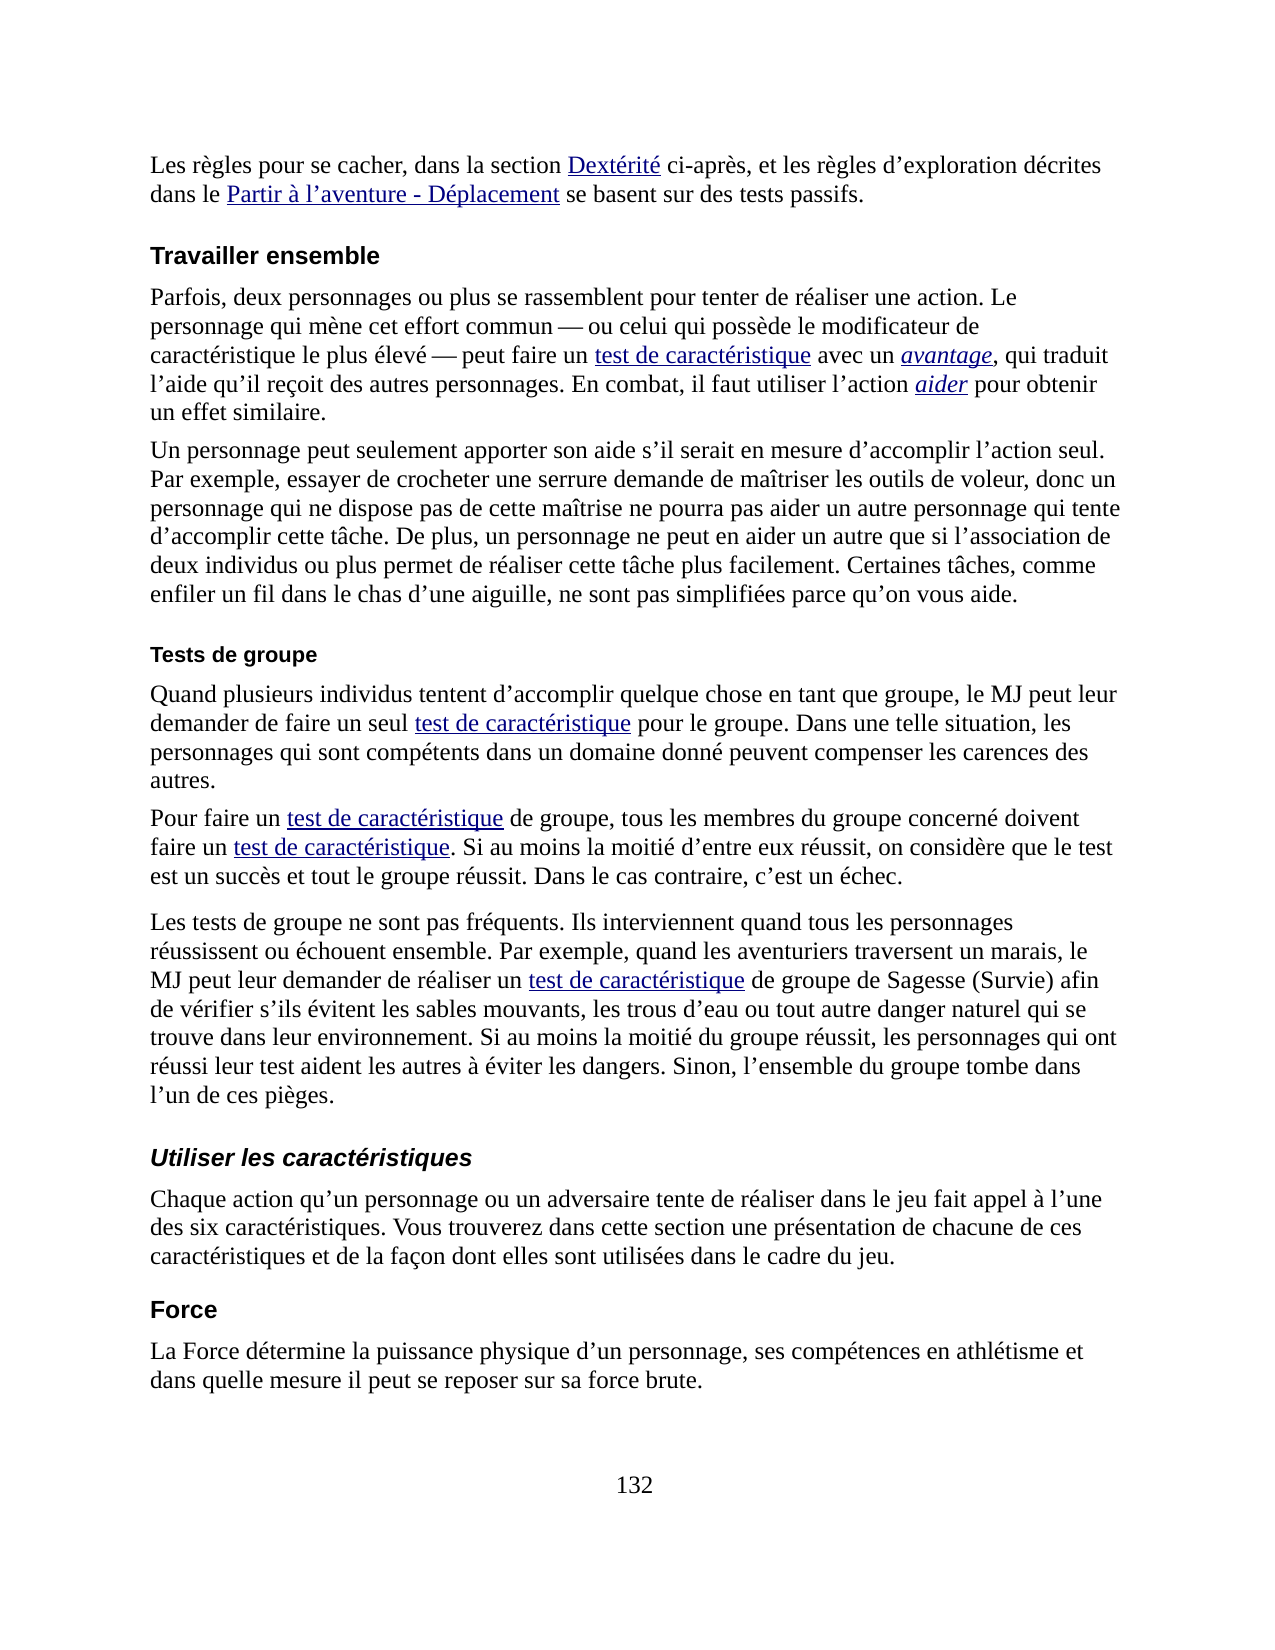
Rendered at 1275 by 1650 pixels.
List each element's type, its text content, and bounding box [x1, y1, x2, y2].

text Les règles pour se cacher, dans la section Dextérité ci-après, et les règles d’exploration décrites dans le Partir à l’aventure - Déplacement se basent sur des tests passifs. [150, 150, 1125, 207]
text Quand plusieurs individus tentent d’accomplir quelque chose en tant que groupe, le MJ peut leur demander de faire un seul test de caractéristique pour le groupe. Dans une telle situation, les personnages qui sont compétents dans un domaine donné peuvent compenser les carences des autres. [150, 679, 1125, 794]
text Les tests de groupe ne sont pas fréquents. Ils interviennent quand tous les personnages réussissent ou échouent ensemble. Par exemple, quand les aventuriers traversent un marais, le MJ peut leur demander de réaliser un test de caractéristique de groupe de Sagesse (Survie) afin de vérifier s’ils évitent les sables mouvants, les trous d’eau ou tout autre danger naturel qui se trouve dans leur environnement. Si au moins la moitié du groupe réussit, les personnages qui ont réussi leur test aident les autres à éviter les dangers. Sinon, l’ensemble du groupe tombe dans l’un de ces pièges. [150, 907, 1125, 1109]
subtitle Force [150, 1295, 1125, 1323]
text Chaque action qu’un personnage ou un adversaire tente de réaliser dans le jeu fait appel à l’une des six caractéristiques. Vous trouverez dans cette section une présentation de chacune de ces caractéristiques et de la façon dont elles sont utilisées dans le cadre du jeu. [150, 1184, 1125, 1270]
subtitle Tests de groupe [150, 642, 1125, 667]
text Un personnage peut seulement apporter son aide s’il serait en mesure d’accomplir l’action seul. Par exemple, essayer de crocheter une serrure demande de maîtriser les outils de voleur, donc un personnage qui ne dispose pas de cette maîtrise ne pourra pas aider un autre personnage qui tente d’accomplir cette tâche. De plus, un personnage ne peut en aider un autre que si l’association de deux individus ou plus permet de réaliser cette tâche plus facilement. Certaines tâches, comme enfiler un fil dans le chas d’une aiguille, ne sont pas simplifiées parce qu’on vous aide. [150, 435, 1125, 608]
text Parfois, deux personnages ou plus se rassemblent pour tenter de réaliser une action. Le personnage qui mène cet effort commun — ou celui qui possède le modificateur de caractéristique le plus élevé — peut faire un test de caractéristique avec un avantage, qui traduit l’aide qu’il reçoit des autres personnages. En combat, il faut utiliser l’action aider pour obtenir un effet similaire. [150, 282, 1125, 426]
text Pour faire un test de caractéristique de groupe, tous les membres du groupe concerné doivent faire un test de caractéristique. Si au moins la moitié d’entre eux réussit, on considère que le test est un succès et tout le groupe réussit. Dans le cas contraire, c’est un échec. [150, 803, 1125, 889]
text La Force détermine la puissance physique d’un personnage, ses compétences en athlétisme et dans quelle mesure il peut se reposer sur sa force brute. [150, 1336, 1125, 1393]
subtitle Travailler ensemble [150, 241, 1125, 270]
subtitle Utiliser les caractéristiques [150, 1143, 1125, 1171]
